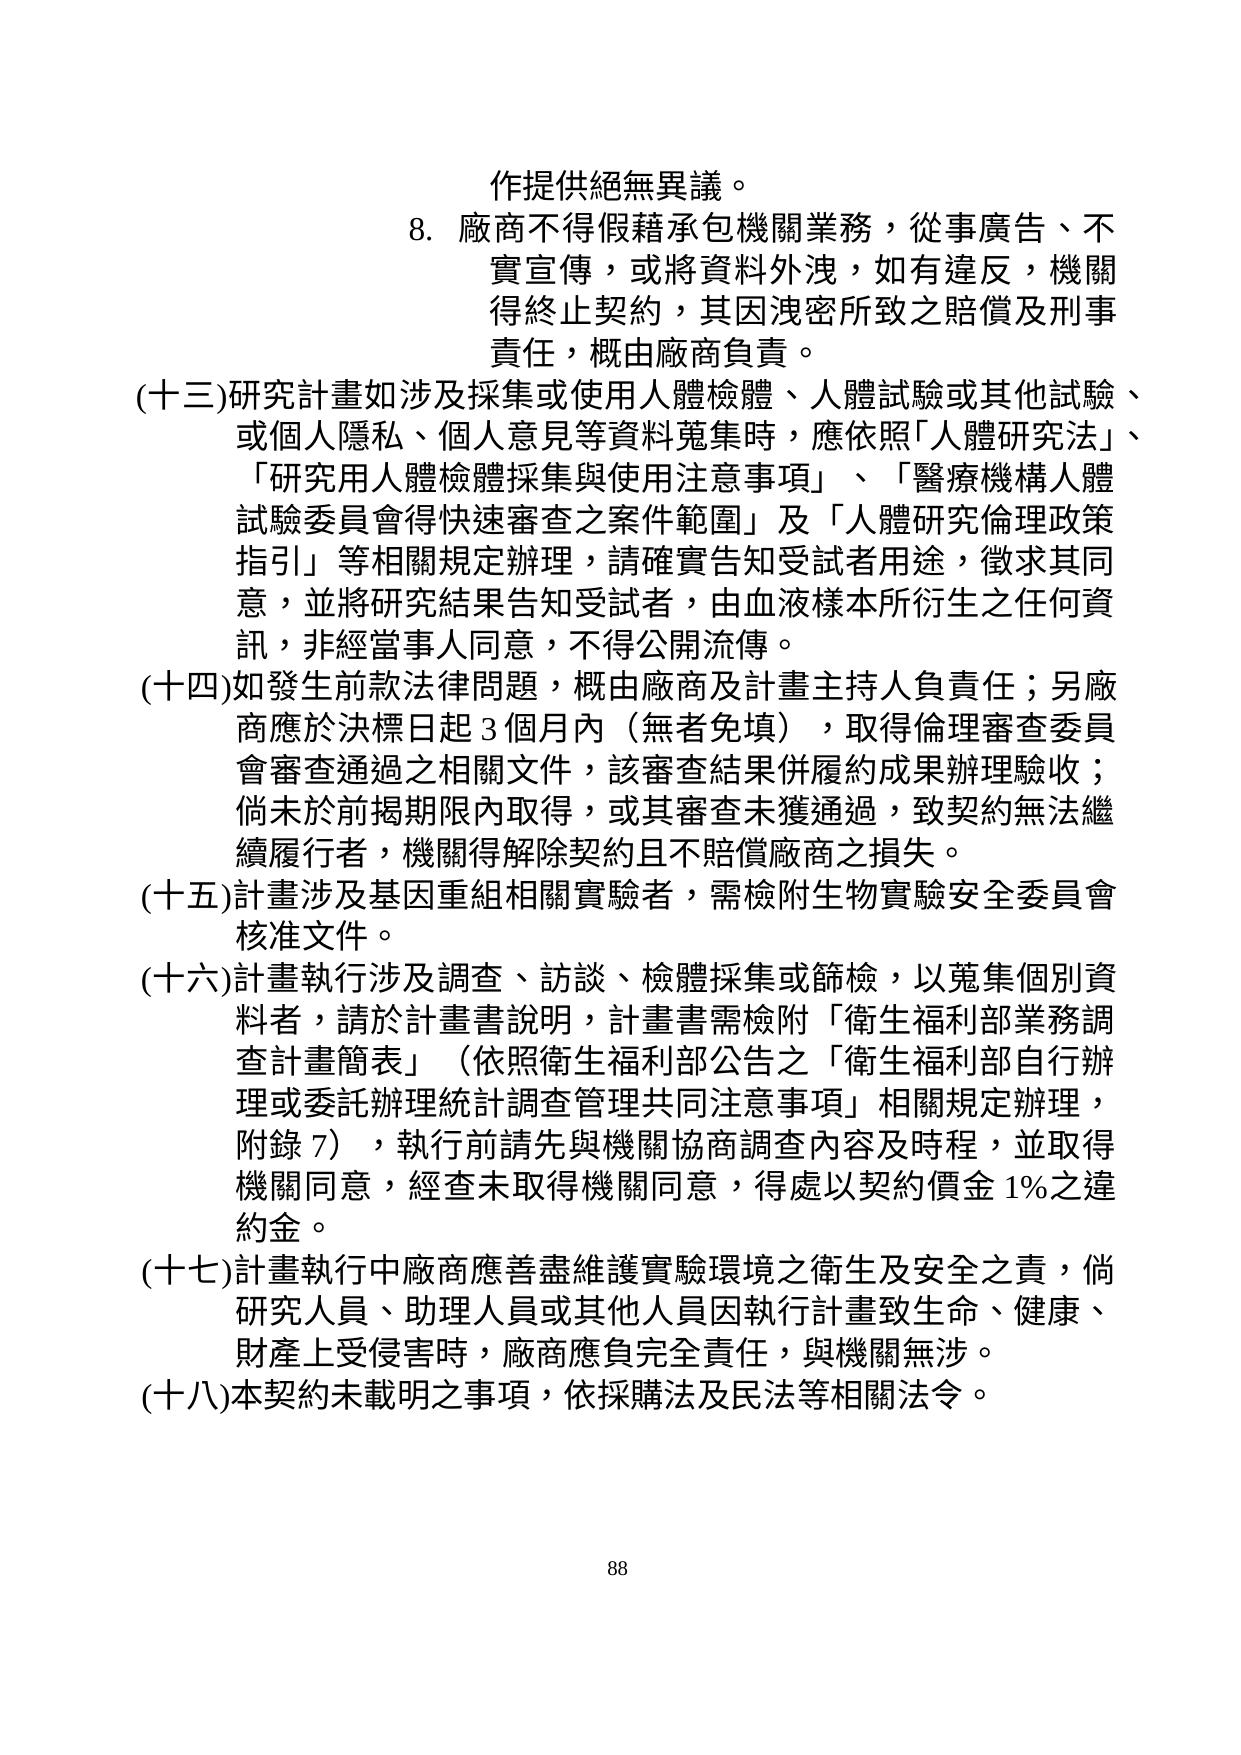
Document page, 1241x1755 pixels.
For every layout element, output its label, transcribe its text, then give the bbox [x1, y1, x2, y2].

text (十六)計畫執行涉及調查、訪談、檢體採集或篩檢，以蒐集個別資料者，請於計畫書說明，計畫書需檢附「衛生福利部業務調查計畫簡表」（依照衛生福利部公告之「衛生福利部自行辦理或委託辦理統計調查管理共同注意事項」相關規定辦理，附錄7），執行前請先與機關協商調查內容及時程，並取得機關同意，經查未取得機關同意，得處以契約價金1%之違約金。 [132, 957, 1117, 1249]
list 作提供絕無異議。 [408, 166, 1117, 207]
text (十七)計畫執行中廠商應善盡維護實驗環境之衛生及安全之責，倘研究人員、助理人員或其他人員因執行計畫致生命、健康、財產上受侵害時，廠商應負完全責任，與機關無涉。 [141, 1249, 1117, 1374]
text (十四)如發生前款法律問題，概由廠商及計畫主持人負責任；另廠商應於決標日起3個月內（無者免填），取得倫理審查委員會審查通過之相關文件，該審查結果併履約成果辦理驗收；倘未於前揭期限內取得，或其審查未獲通過，致契約無法繼續履行者，機關得解除契約且不賠償廠商之損失。 [132, 666, 1117, 874]
text (十八)本契約未載明之事項，依採購法及民法等相關法令。 [141, 1374, 1117, 1416]
list 廠商不得假藉承包機關業務，從事廣告、不實宣傳，或將資料外洩，如有違反，機關得終止契約，其因洩密所致之賠償及刑事責任，概由廠商負責。 [408, 207, 1117, 374]
text (十三)研究計畫如涉及採集或使用人體檢體、人體試驗或其他試驗、或個人隱私、個人意見等資料蒐集時，應依照｢人體研究法｣、「研究用人體檢體採集與使用注意事項」、「醫療機構人體試驗委員會得快速審查之案件範圍」及「人體研究倫理政策指引」等相關規定辦理，請確實告知受試者用途，徵求其同意，並將研究結果告知受試者，由血液樣本所衍生之任何資訊，非經當事人同意，不得公開流傳。 [117, 374, 1117, 666]
text (十五)計畫涉及基因重組相關實驗者，需檢附生物實驗安全委員會核准文件。 [132, 874, 1117, 957]
